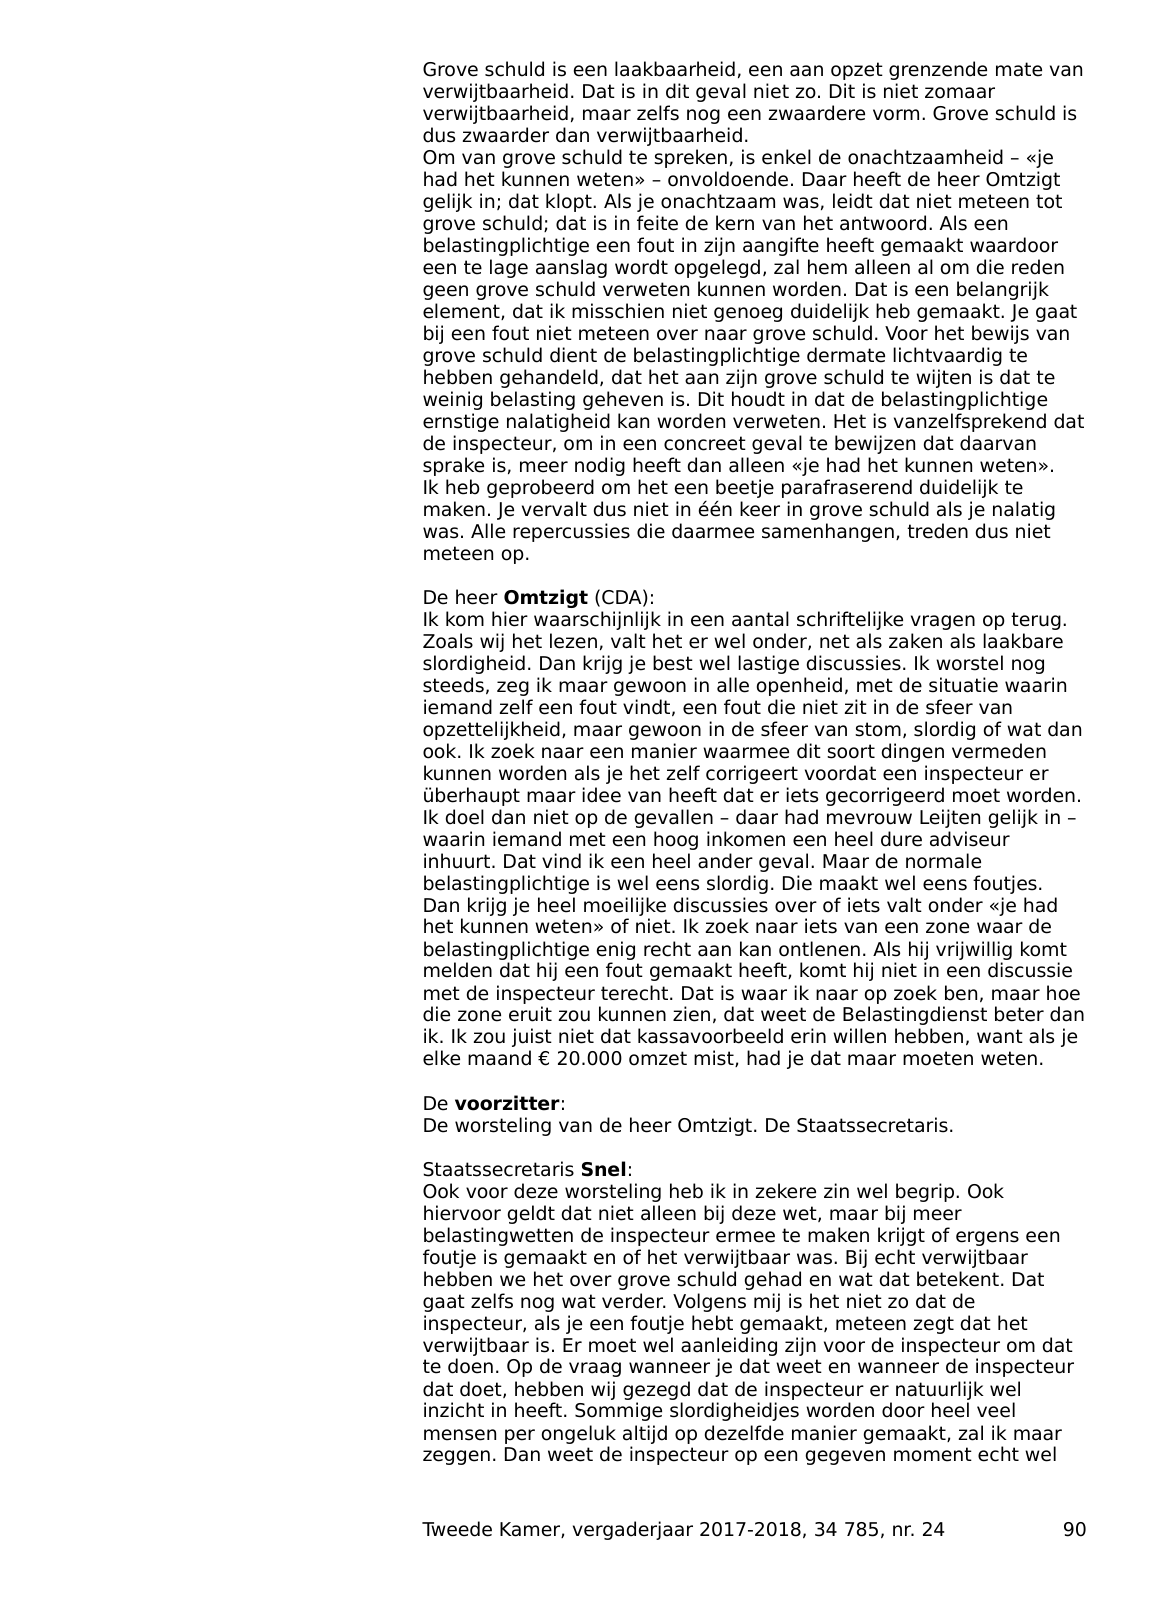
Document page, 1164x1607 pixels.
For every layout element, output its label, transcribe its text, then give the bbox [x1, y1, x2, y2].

text Grove schuld is een laakbaarheid, een aan opzet grenzende mate van verwijtbaarheid. Dat is in dit geval niet zo. Dit is niet zomaar verwijtbaarheid, maar zelfs nog een zwaardere vorm. Grove schuld is dus zwaarder dan verwijtbaarheid. [422, 59, 1087, 147]
text De worsteling van de heer Omtzigt. De Staatssecretaris. [422, 1114, 1087, 1136]
text Ik heb geprobeerd om het een beetje parafraserend duidelijk te maken. Je vervalt dus niet in één keer in grove schuld als je nalatig was. Alle repercussies die daarmee samenhangen, treden dus niet meteen op. [422, 477, 1087, 564]
text Staatssecretaris Snel: [422, 1159, 1087, 1181]
text De voorzitter: [422, 1092, 1087, 1114]
text De heer Omtzigt (CDA): [422, 587, 1087, 609]
text Ook voor deze worsteling heb ik in zekere zin wel begrip. Ook hiervoor geldt dat niet alleen bij deze wet, maar bij meer belastingwetten de inspecteur ermee te maken krijgt of ergens een foutje is gemaakt en of het verwijtbaar was. Bij echt verwijtbaar hebben we het over grove schuld gehad en wat dat betekent. Dat gaat zelfs nog wat verder. Volgens mij is het niet zo dat de inspecteur, als je een foutje hebt gemaakt, meteen zegt dat het verwijtbaar is. Er moet wel aanleiding zijn voor de inspecteur om dat te doen. Op de vraag wanneer je dat weet en wanneer de inspecteur dat doet, hebben wij gezegd dat de inspecteur er natuurlijk wel inzicht in heeft. Sommige slordigheidjes worden door heel veel mensen per ongeluk altijd op dezelfde manier gemaakt, zal ik maar zeggen. Dan weet de inspecteur op een gegeven moment echt wel [422, 1181, 1087, 1466]
text Ik kom hier waarschijnlijk in een aantal schriftelijke vragen op terug. Zoals wij het lezen, valt het er wel onder, net als zaken als laakbare slordigheid. Dan krijg je best wel lastige discussies. Ik worstel nog steeds, zeg ik maar gewoon in alle openheid, met de situatie waarin iemand zelf een fout vindt, een fout die niet zit in de sfeer van opzettelijkheid, maar gewoon in de sfeer van stom, slordig of wat dan ook. Ik zoek naar een manier waarmee dit soort dingen vermeden kunnen worden als je het zelf corrigeert voordat een inspecteur er überhaupt maar idee van heeft dat er iets gecorrigeerd moet worden. Ik doel dan niet op de gevallen – daar had mevrouw Leijten gelijk in – waarin iemand met een hoog inkomen een heel dure adviseur inhuurt. Dat vind ik een heel ander geval. Maar de normale belastingplichtige is wel eens slordig. Die maakt wel eens foutjes. Dan krijg je heel moeilijke discussies over of iets valt onder «je had het kunnen weten» of niet. Ik zoek naar iets van een zone waar de belastingplichtige enig recht aan kan ontlenen. Als hij vrijwillig komt melden dat hij een fout gemaakt heeft, komt hij niet in een discussie met de inspecteur terecht. Dat is waar ik naar op zoek ben, maar hoe die zone eruit zou kunnen zien, dat weet de Belastingdienst beter dan ik. Ik zou juist niet dat kassavoorbeeld erin willen hebben, want als je elke maand € 20.000 omzet mist, had je dat maar moeten weten. [422, 609, 1087, 1070]
text Om van grove schuld te spreken, is enkel de onachtzaamheid – «je had het kunnen weten» – onvoldoende. Daar heeft de heer Omtzigt gelijk in; dat klopt. Als je onachtzaam was, leidt dat niet meteen tot grove schuld; dat is in feite de kern van het antwoord. Als een belastingplichtige een fout in zijn aangifte heeft gemaakt waardoor een te lage aanslag wordt opgelegd, zal hem alleen al om die reden geen grove schuld verweten kunnen worden. Dat is een belangrijk element, dat ik misschien niet genoeg duidelijk heb gemaakt. Je gaat bij een fout niet meteen over naar grove schuld. Voor het bewijs van grove schuld dient de belastingplichtige dermate lichtvaardig te hebben gehandeld, dat het aan zijn grove schuld te wijten is dat te weinig belasting geheven is. Dit houdt in dat de belastingplichtige ernstige nalatigheid kan worden verweten. Het is vanzelfsprekend dat de inspecteur, om in een concreet geval te bewijzen dat daarvan sprake is, meer nodig heeft dan alleen «je had het kunnen weten». [422, 147, 1087, 477]
